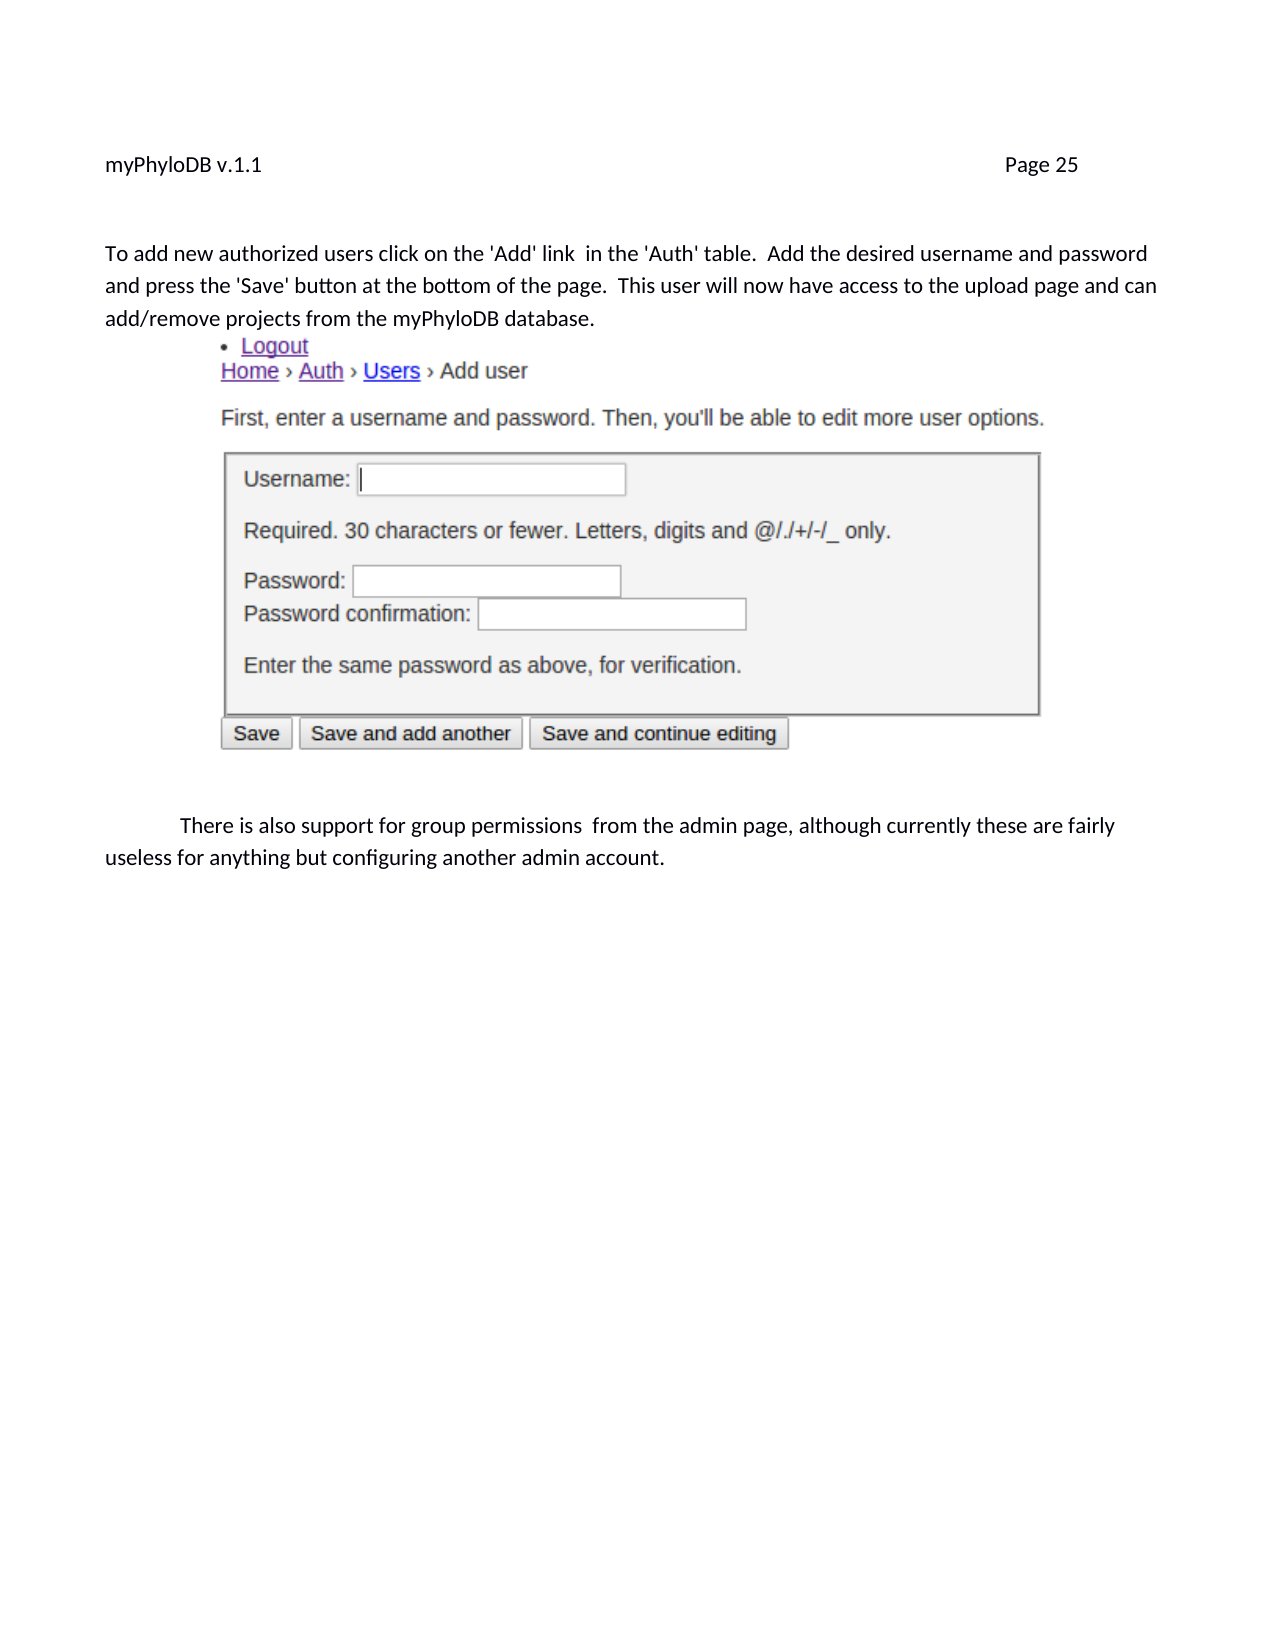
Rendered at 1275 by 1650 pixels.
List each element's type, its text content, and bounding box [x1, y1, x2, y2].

text To add new authorized users click on the 'Add' link in the 'Auth' table. Add the desired username and password and press the 'Save' button at the bottom of the page. This user will now have access to the upload page and can add/remove projects from the myPhyloDB database. [105, 239, 1170, 332]
text There is also support for group permissions from the admin page, although currently these are fairly useless for anything but configuring another admin account. [105, 811, 1170, 871]
picture [218, 335, 1057, 775]
